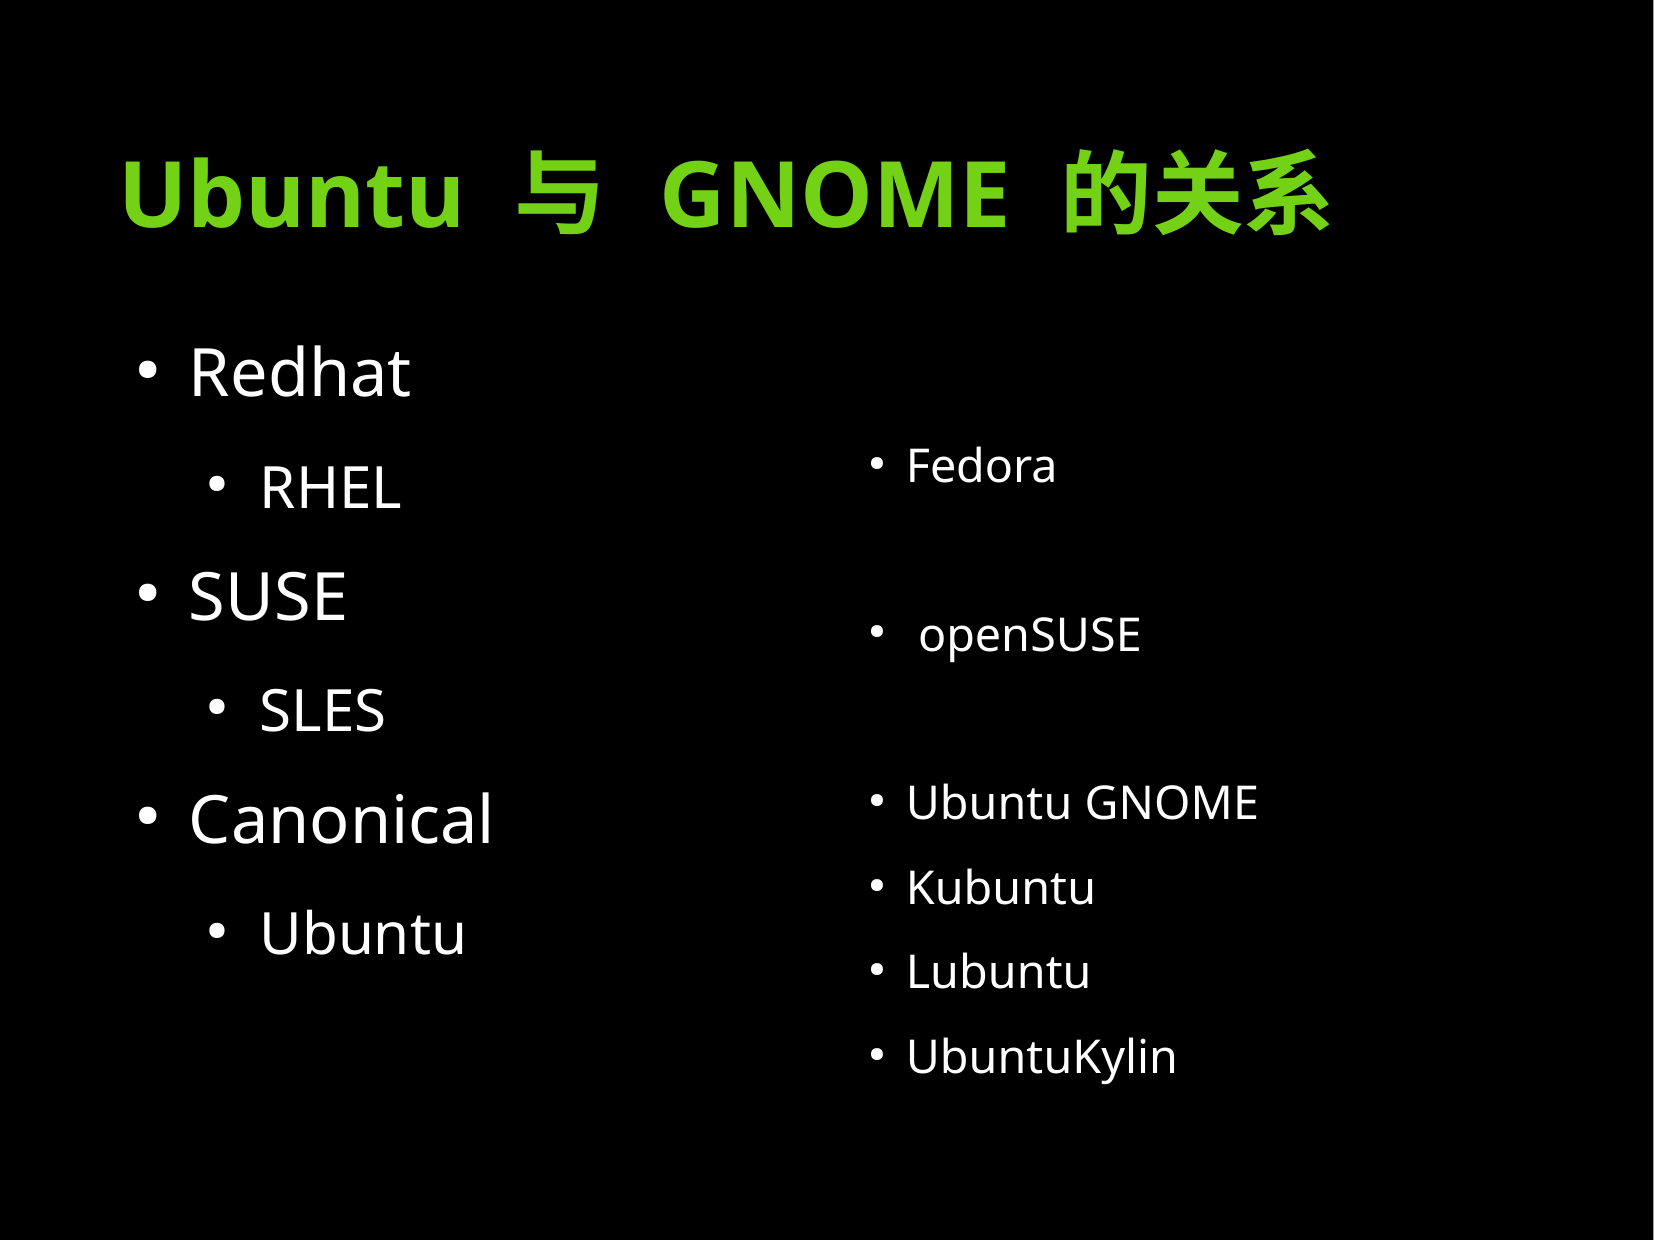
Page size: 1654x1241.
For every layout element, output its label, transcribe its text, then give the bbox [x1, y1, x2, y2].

list Fedora openSUSE Ubuntu GNOME Kubuntu Lubuntu UbuntuKylin [856, 432, 1565, 1093]
title Ubuntu 与 GNOME 的关系 [118, 88, 1542, 296]
list Redhat RHEL SUSE SLES Canonical Ubuntu [118, 325, 827, 1045]
